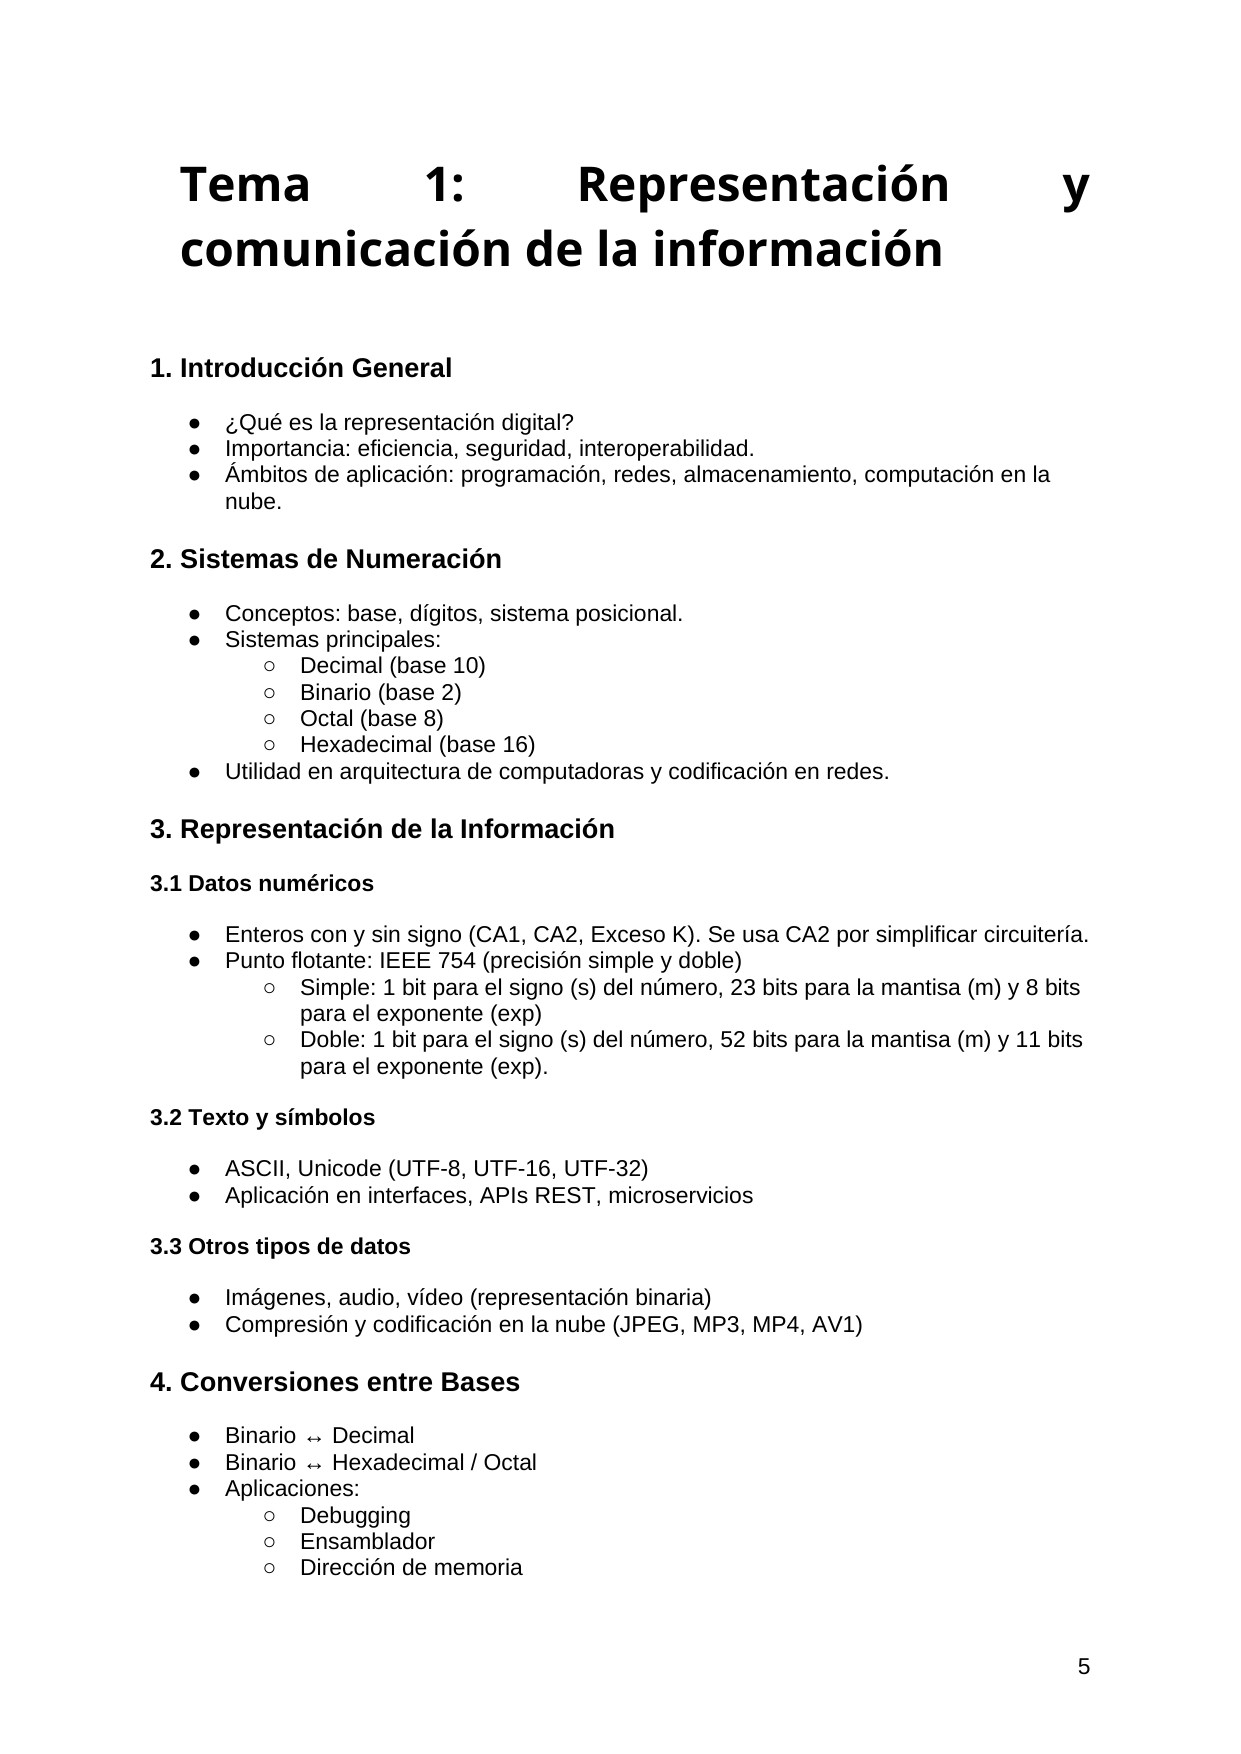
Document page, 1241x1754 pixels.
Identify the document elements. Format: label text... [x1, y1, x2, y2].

subtitle 2. Sistemas de Numeración [150, 543, 1090, 574]
list Simple: 1 bit para el signo (s) del número, 23 bits para la mantisa (m) y 8 bits para el exponente (exp) [262, 973, 1090, 1026]
list Compresión y codificación en la nube (JPEG, MP3, MP4, AV1) [187, 1311, 1090, 1337]
list Doble: 1 bit para el signo (s) del número, 52 bits para la mantisa (m) y 11 bits para el exponente (exp). [262, 1026, 1090, 1079]
subtitle 3.1 Datos numéricos [150, 869, 1090, 896]
list Octal (base 8) [262, 705, 1090, 731]
list Binario ↔ Hexadecimal / Octal [187, 1449, 1090, 1475]
subtitle 1. Introducción General [150, 352, 1090, 384]
subtitle 3.2 Texto y símbolos [150, 1104, 1090, 1130]
list Decimal (base 10) [262, 652, 1090, 679]
list Debugging [262, 1502, 1090, 1528]
list Binario (base 2) [262, 679, 1090, 705]
list Dirección de memoria [262, 1554, 1090, 1581]
list Utilidad en arquitectura de computadoras y codificación en redes. [187, 758, 1090, 784]
list ¿Qué es la representación digital? [187, 409, 1090, 435]
list Punto flotante: IEEE 754 (precisión simple y doble) [187, 947, 1090, 973]
list Sistemas principales: [187, 626, 1090, 652]
list Enteros con y sin signo (CA1, CA2, Exceso K). Se usa CA2 por simplificar circuitería. [187, 921, 1090, 947]
list Binario ↔ Decimal [187, 1422, 1090, 1449]
subtitle 4. Conversiones entre Bases [150, 1366, 1090, 1397]
list Ámbitos de aplicación: programación, redes, almacenamiento, computación en la nube. [187, 461, 1090, 514]
subtitle 3. Representación de la Información [150, 813, 1090, 844]
list Aplicación en interfaces, APIs REST, microservicios [187, 1182, 1090, 1208]
list Ensamblador [262, 1528, 1090, 1554]
subtitle 3.3 Otros tipos de datos [150, 1233, 1090, 1259]
subtitle Tema 1: Representación y comunicación de la información [179, 150, 1090, 281]
list Imágenes, audio, vídeo (representación binaria) [187, 1284, 1090, 1311]
list ASCII, Unicode (UTF-8, UTF-16, UTF-32) [187, 1155, 1090, 1182]
list Aplicaciones: [187, 1475, 1090, 1502]
list Conceptos: base, dígitos, sistema posicional. [187, 599, 1090, 626]
list Importancia: eficiencia, seguridad, interoperabilidad. [187, 435, 1090, 461]
list Hexadecimal (base 16) [262, 731, 1090, 758]
